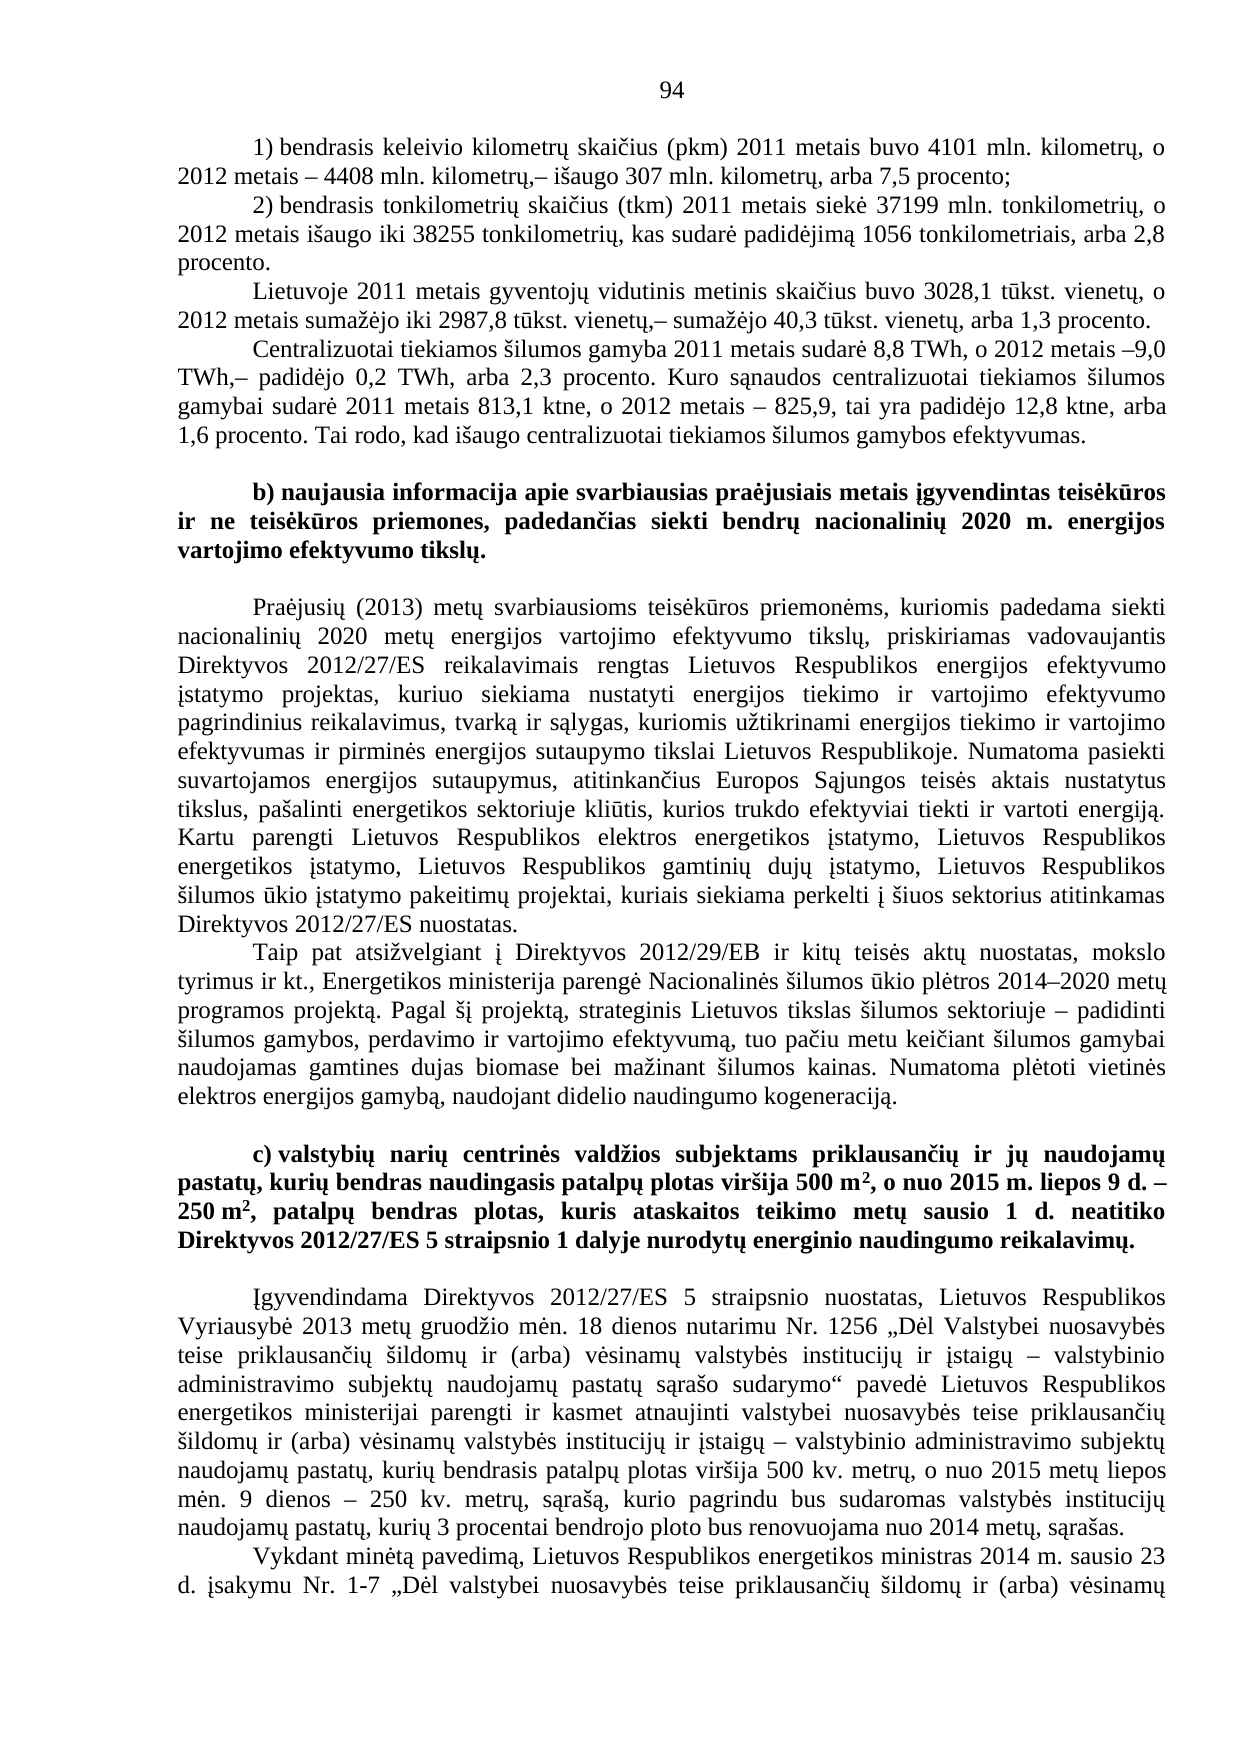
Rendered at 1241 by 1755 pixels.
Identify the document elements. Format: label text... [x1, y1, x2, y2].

text Įgyvendindama Direktyvos 2012/27/ES 5 straipsnio nuostatas, Lietuvos Respublikos Vyriausybė 2013 metų gruodžio mėn. 18 dienos nutarimu Nr. 1256 „Dėl Valstybei nuosavybės teise priklausančių šildomų ir (arba) vėsinamų valstybės institucijų ir įstaigų – valstybinio administravimo subjektų naudojamų pastatų sąrašo sudarymo“ pavedė Lietuvos Respublikos energetikos ministerijai parengti ir kasmet atnaujinti valstybei nuosavybės teise priklausančių šildomų ir (arba) vėsinamų valstybės institucijų ir įstaigų – valstybinio administravimo subjektų naudojamų pastatų, kurių bendrasis patalpų plotas viršija 500 kv. metrų, o nuo 2015 metų liepos mėn. 9 dienos – 250 kv. metrų, sąrašą, kurio pagrindu bus sudaromas valstybės institucijų naudojamų pastatų, kurių 3 procentai bendrojo ploto bus renovuojama nuo 2014 metų, sąrašas. [177, 1282, 1166, 1541]
text Lietuvoje 2011 metais gyventojų vidutinis metinis skaičius buvo 3028,1 tūkst. vienetų, o 2012 metais sumažėjo iki 2987,8 tūkst. vienetų,– sumažėjo 40,3 tūkst. vienetų, arba 1,3 procento. [177, 276, 1166, 334]
text Centralizuotai tiekiamos šilumos gamyba 2011 metais sudarė 8,8 TWh, o 2012 metais –9,0 TWh,– padidėjo 0,2 TWh, arba 2,3 procento. Kuro sąnaudos centralizuotai tiekiamos šilumos gamybai sudarė 2011 metais 813,1 ktne, o 2012 metais – 825,9, tai yra padidėjo 12,8 ktne, arba 1,6 procento. Tai rodo, kad išaugo centralizuotai tiekiamos šilumos gamybos efektyvumas. [177, 334, 1166, 449]
text 2) bendrasis tonkilometrių skaičius (tkm) 2011 metais siekė 37199 mln. tonkilometrių, o 2012 metais išaugo iki 38255 tonkilometrių, kas sudarė padidėjimą 1056 tonkilometriais, arba 2,8 procento. [177, 190, 1166, 276]
text 1) bendrasis keleivio kilometrų skaičius (pkm) 2011 metais buvo 4101 mln. kilometrų, o 2012 metais – 4408 mln. kilometrų,– išaugo 307 mln. kilometrų, arba 7,5 procento; [177, 132, 1166, 190]
text Praėjusių (2013) metų svarbiausioms teisėkūros priemonėms, kuriomis padedama siekti nacionalinių 2020 metų energijos vartojimo efektyvumo tikslų, priskiriamas vadovaujantis Direktyvos 2012/27/ES reikalavimais rengtas Lietuvos Respublikos energijos efektyvumo įstatymo projektas, kuriuo siekiama nustatyti energijos tiekimo ir vartojimo efektyvumo pagrindinius reikalavimus, tvarką ir sąlygas, kuriomis užtikrinami energijos tiekimo ir vartojimo efektyvumas ir pirminės energijos sutaupymo tikslai Lietuvos Respublikoje. Numatoma pasiekti suvartojamos energijos sutaupymus, atitinkančius Europos Sąjungos teisės aktais nustatytus tikslus, pašalinti energetikos sektoriuje kliūtis, kurios trukdo efektyviai tiekti ir vartoti energiją. Kartu parengti Lietuvos Respublikos elektros energetikos įstatymo, Lietuvos Respublikos energetikos įstatymo, Lietuvos Respublikos gamtinių dujų įstatymo, Lietuvos Respublikos šilumos ūkio įstatymo pakeitimų projektai, kuriais siekiama perkelti į šiuos sektorius atitinkamas Direktyvos 2012/27/ES nuostatas. [177, 592, 1166, 937]
text Vykdant minėtą pavedimą, Lietuvos Respublikos energetikos ministras 2014 m. sausio 23 d. įsakymu Nr. 1-7 „Dėl valstybei nuosavybės teise priklausančių šildomų ir (arba) vėsinamų [177, 1541, 1166, 1599]
text Taip pat atsižvelgiant į Direktyvos 2012/29/EB ir kitų teisės aktų nuostatas, mokslo tyrimus ir kt., Energetikos ministerija parengė Nacionalinės šilumos ūkio plėtros 2014–2020 metų programos projektą. Pagal šį projektą, strateginis Lietuvos tikslas šilumos sektoriuje – padidinti šilumos gamybos, perdavimo ir vartojimo efektyvumą, tuo pačiu metu keičiant šilumos gamybai naudojamas gamtines dujas biomase bei mažinant šilumos kainas. Numatoma plėtoti vietinės elektros energijos gamybą, naudojant didelio naudingumo kogeneraciją. [177, 937, 1166, 1110]
text c) valstybių narių centrinės valdžios subjektams priklausančių ir jų naudojamų pastatų, kurių bendras naudingasis patalpų plotas viršija 500 m2, o nuo 2015 m. liepos 9 d. – 250 m2, patalpų bendras plotas, kuris ataskaitos teikimo metų sausio 1 d. neatitiko Direktyvos 2012/27/ES 5 straipsnio 1 dalyje nurodytų energinio naudingumo reikalavimų. [177, 1139, 1166, 1254]
text b) naujausia informacija apie svarbiausias praėjusiais metais įgyvendintas teisėkūros ir ne teisėkūros priemones, padedančias siekti bendrų nacionalinių 2020 m. energijos vartojimo efektyvumo tikslų. [177, 477, 1166, 564]
